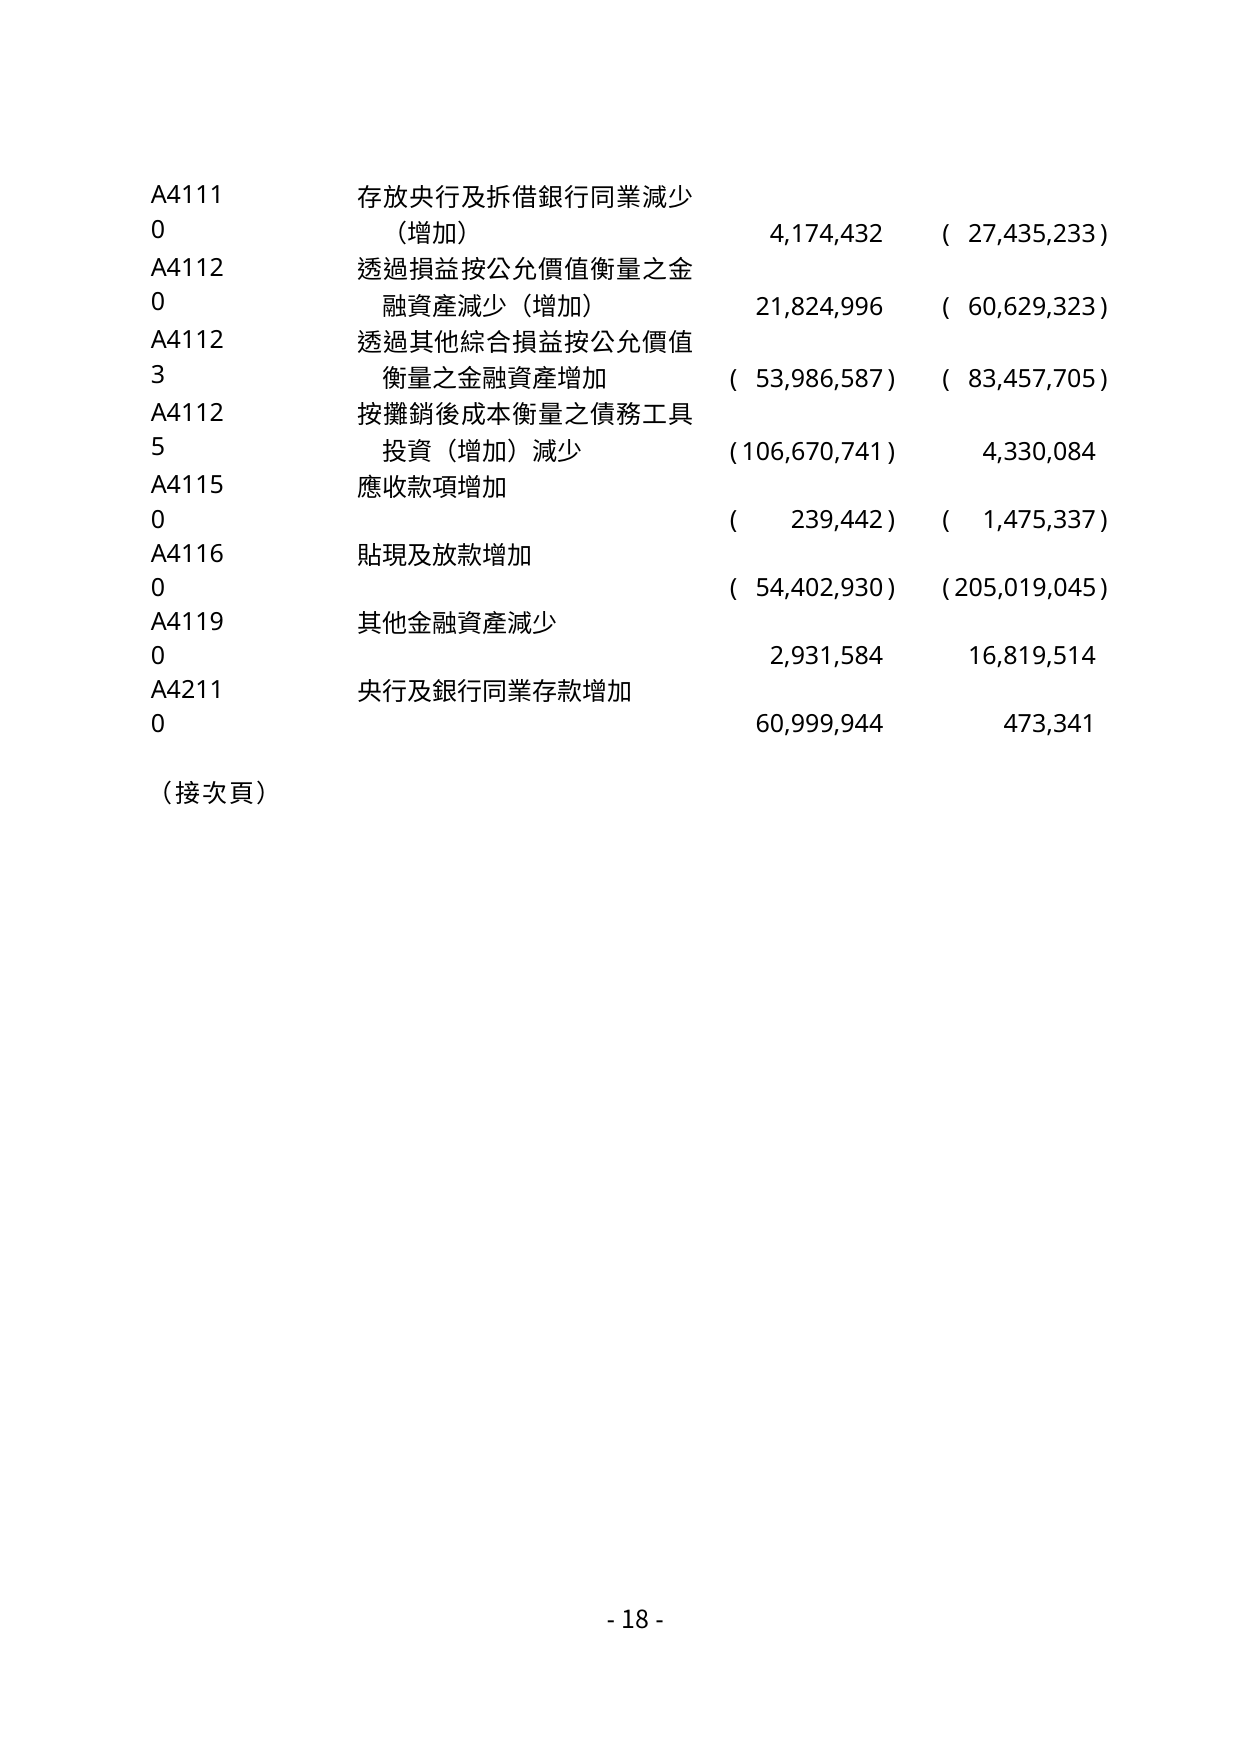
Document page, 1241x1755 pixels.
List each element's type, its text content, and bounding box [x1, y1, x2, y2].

table_cell 應收款項增加 [254, 467, 697, 535]
table_cell 473,341 [928, 672, 1122, 740]
table_cell 21,824,996 [715, 250, 910, 322]
table_cell 其他金融資產減少 [254, 604, 697, 672]
table_cell [910, 322, 927, 395]
table_cell A42110 [148, 672, 236, 740]
table_cell [236, 322, 254, 395]
table_cell ( 1,475,337 ) [928, 467, 1122, 535]
table_cell A41120 [148, 250, 236, 322]
table_cell [236, 177, 254, 250]
table_cell [910, 535, 927, 603]
table_cell A41150 [148, 467, 236, 535]
table_cell 按攤銷後成本衡量之債務工具投資（增加）減少 [254, 395, 697, 467]
table_cell [910, 604, 927, 672]
table_cell ( 106,670,741 ) [715, 395, 910, 467]
table_cell 存放央行及拆借銀行同業減少（增加） [254, 177, 697, 250]
table_cell [697, 322, 715, 395]
table_cell ( 239,442 ) [715, 467, 910, 535]
table_cell 透過其他綜合損益按公允價值衡量之金融資產增加 [254, 322, 697, 395]
table_cell [236, 604, 254, 672]
table_cell [236, 672, 254, 740]
table_cell ( 54,402,930 ) [715, 535, 910, 603]
table_cell [236, 535, 254, 603]
table_cell ( 27,435,233 ) [928, 177, 1122, 250]
table_cell [910, 250, 927, 322]
table_cell [697, 395, 715, 467]
table_cell [910, 467, 927, 535]
table_cell [236, 250, 254, 322]
table_cell [697, 250, 715, 322]
table_cell 60,999,944 [715, 672, 910, 740]
table_cell ( 60,629,323 ) [928, 250, 1122, 322]
table_cell [697, 467, 715, 535]
table_cell ( 205,019,045 ) [928, 535, 1122, 603]
table_cell [697, 672, 715, 740]
table_cell 貼現及放款增加 [254, 535, 697, 603]
table_cell 16,819,514 [928, 604, 1122, 672]
table_cell A41110 [148, 177, 236, 250]
table_cell [910, 177, 927, 250]
table_cell 央行及銀行同業存款增加 [254, 672, 697, 740]
text （接次頁） [148, 740, 1122, 810]
table_cell [910, 672, 927, 740]
table_cell ( 83,457,705 ) [928, 322, 1122, 395]
table_cell A41125 [148, 395, 236, 467]
table_cell 4,330,084 [928, 395, 1122, 467]
table_cell [236, 467, 254, 535]
table_cell ( 53,986,587 ) [715, 322, 910, 395]
table_cell A41190 [148, 604, 236, 672]
table_cell [697, 177, 715, 250]
table_cell 2,931,584 [715, 604, 910, 672]
table_cell 透過損益按公允價值衡量之金融資產減少（增加） [254, 250, 697, 322]
table_cell A41160 [148, 535, 236, 603]
table_cell 4,174,432 [715, 177, 910, 250]
table_cell [236, 395, 254, 467]
table_cell [697, 535, 715, 603]
table_cell [697, 604, 715, 672]
table_cell [910, 395, 927, 467]
table_cell A41123 [148, 322, 236, 395]
